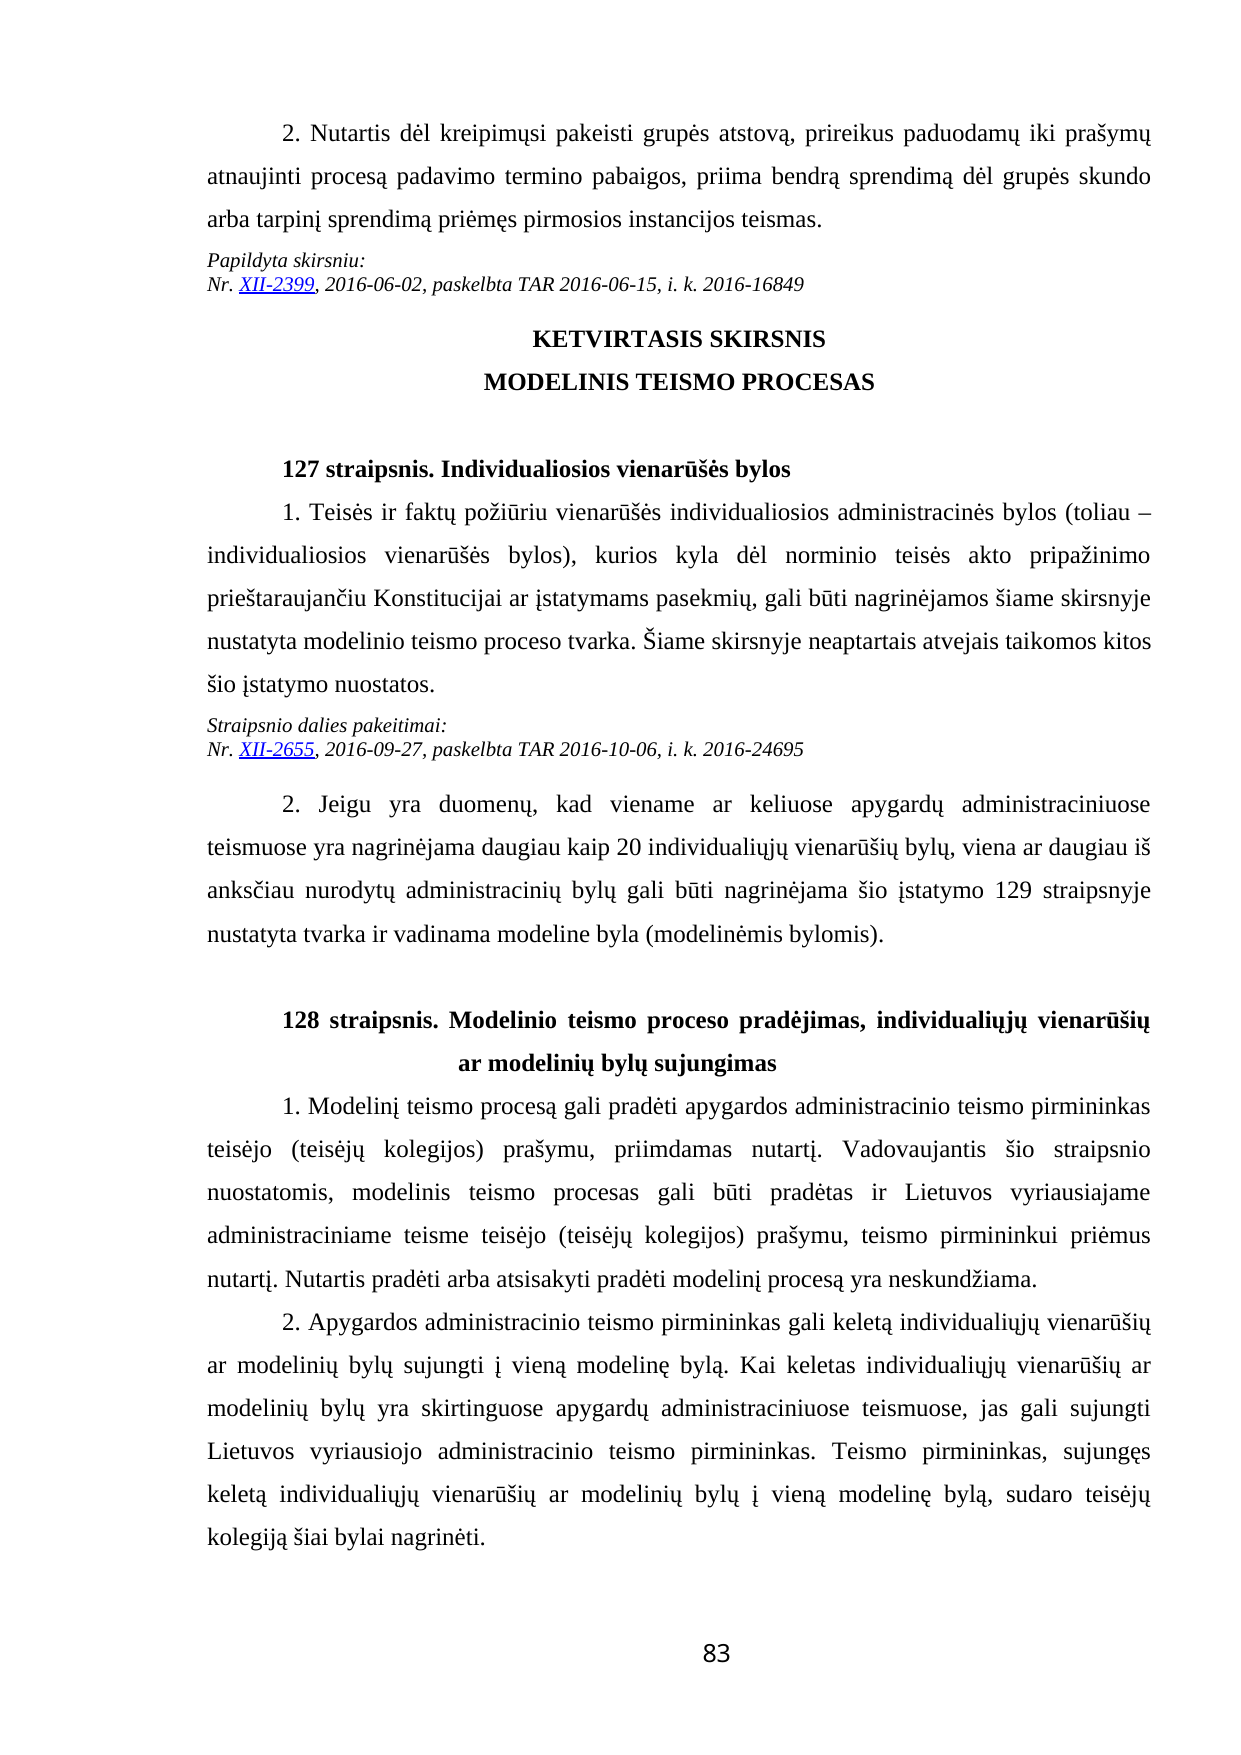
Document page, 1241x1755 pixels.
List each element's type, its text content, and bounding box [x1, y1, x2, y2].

text Nr. XII-2655, 2016-09-27, paskelbta TAR 2016-10-06, i. k. 2016-24695 [207, 737, 1152, 761]
text KETVIRTASIS SKIRSNIS [207, 324, 1152, 353]
text MODELINIS TEISMO PROCESAS [207, 367, 1152, 396]
text Papildyta skirsniu: [207, 247, 1152, 272]
text 2. Nutartis dėl kreipimųsi pakeisti grupės atstovą, prireikus paduodamų iki prašymų atnaujinti procesą padavimo termino pabaigos, priima bendrą sprendimą dėl grupės skundo arba tarpinį sprendimą priėmęs pirmosios instancijos teismas. [207, 118, 1152, 233]
text Nr. XII-2399, 2016-06-02, paskelbta TAR 2016-06-15, i. k. 2016-16849 [207, 272, 1152, 296]
text 1. Teisės ir faktų požiūriu vienarūšės individualiosios administracinės bylos (toliau – individualiosios vienarūšės bylos), kurios kyla dėl norminio teisės akto pripažinimo prieštaraujančiu Konstitucijai ar įstatymams pasekmių, gali būti nagrinėjamos šiame skirsnyje nustatyta modelinio teismo proceso tvarka. Šiame skirsnyje neaptartais atvejais taikomos kitos šio įstatymo nuostatos. [207, 497, 1152, 698]
text Straipsnio dalies pakeitimai: [207, 712, 1152, 737]
text 2. Jeigu yra duomenų, kad viename ar keliuose apygardų administraciniuose teismuose yra nagrinėjama daugiau kaip 20 individualiųjų vienarūšių bylų, viena ar daugiau iš anksčiau nurodytų administracinių bylų gali būti nagrinėjama šio įstatymo 129 straipsnyje nustatyta tvarka ir vadinama modeline byla (modelinėmis bylomis). [207, 789, 1152, 947]
text 1. Modelinį teismo procesą gali pradėti apygardos administracinio teismo pirmininkas teisėjo (teisėjų kolegijos) prašymu, priimdamas nutartį. Vadovaujantis šio straipsnio nuostatomis, modelinis teismo procesas gali būti pradėtas ir Lietuvos vyriausiajame administraciniame teisme teisėjo (teisėjų kolegijos) prašymu, teismo pirmininkui priėmus nutartį. Nutartis pradėti arba atsisakyti pradėti modelinį procesą yra neskundžiama. [207, 1091, 1152, 1292]
text 128 straipsnis. Modelinio teismo proceso pradėjimas, individualiųjų vienarūšių ar modelinių bylų sujungimas [282, 1005, 1152, 1077]
text 2. Apygardos administracinio teismo pirmininkas gali keletą individualiųjų vienarūšių ar modelinių bylų sujungti į vieną modelinę bylą. Kai keletas individualiųjų vienarūšių ar modelinių bylų yra skirtinguose apygardų administraciniuose teismuose, jas gali sujungti Lietuvos vyriausiojo administracinio teismo pirmininkas. Teismo pirmininkas, sujungęs keletą individualiųjų vienarūšių ar modelinių bylų į vieną modelinę bylą, sudaro teisėjų kolegiją šiai bylai nagrinėti. [207, 1307, 1152, 1551]
text 127 straipsnis. Individualiosios vienarūšės bylos [207, 454, 1152, 482]
